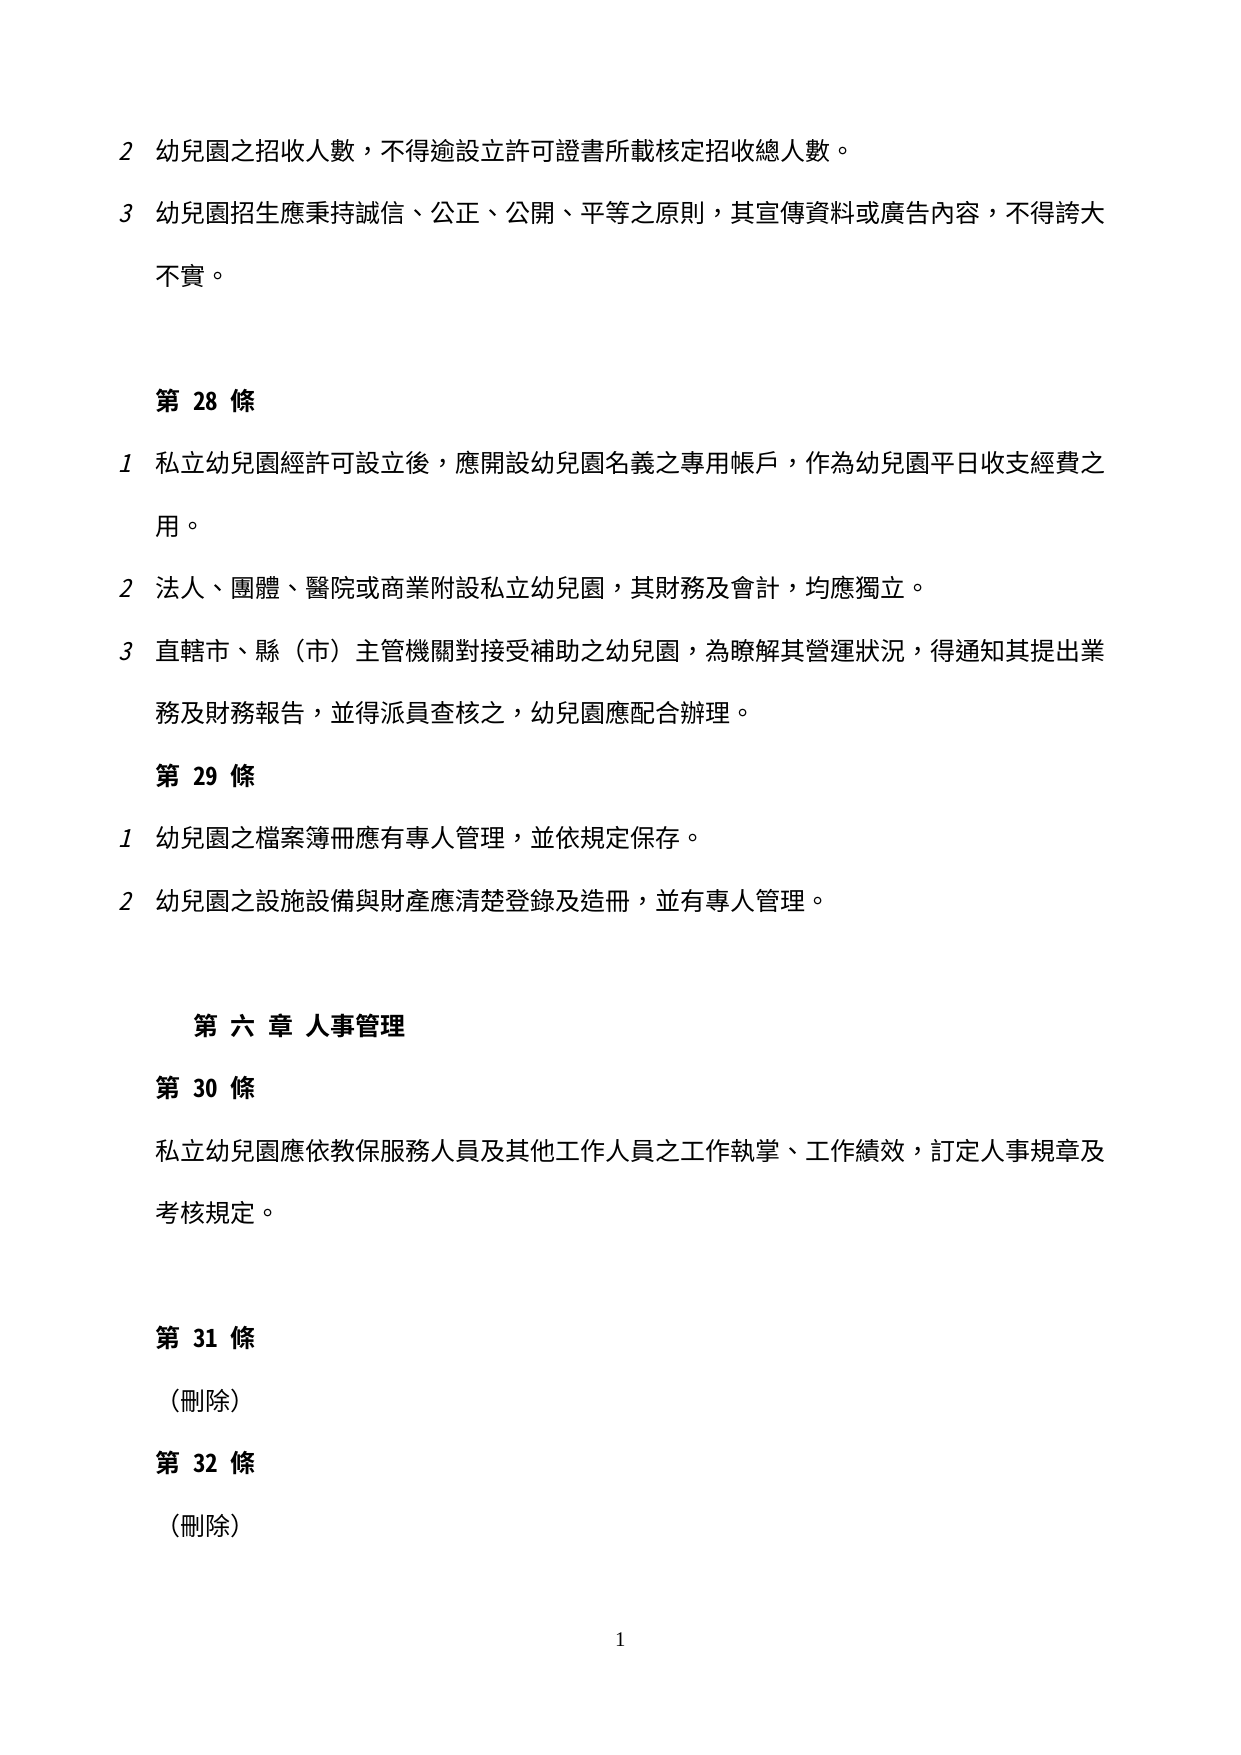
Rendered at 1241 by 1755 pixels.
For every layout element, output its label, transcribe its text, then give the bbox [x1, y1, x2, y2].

text 第 29 條 [156, 733, 1122, 795]
text （刪除） [156, 1358, 1122, 1420]
text 2 幼兒園之設施設備與財產應清楚登錄及造冊，並有專人管理。 [118, 858, 1122, 920]
text 3 直轄市、縣（市）主管機關對接受補助之幼兒園，為瞭解其營運狀況，得通知其提出業務及財務報告，並得派員查核之，幼兒園應配合辦理。 [118, 608, 1122, 733]
text 1 私立幼兒園經許可設立後，應開設幼兒園名義之專用帳戶，作為幼兒園平日收支經費之用。 [118, 420, 1122, 545]
text 私立幼兒園應依教保服務人員及其他工作人員之工作執掌、工作績效，訂定人事規章及考核規定。 [156, 1108, 1122, 1233]
text 3 幼兒園招生應秉持誠信、公正、公開、平等之原則，其宣傳資料或廣告內容，不得誇大不實。 [118, 170, 1122, 295]
text （刪除） [156, 1483, 1122, 1545]
text 第 六 章 人事管理 [156, 983, 1122, 1045]
text 2 法人、團體、醫院或商業附設私立幼兒園，其財務及會計，均應獨立。 [118, 545, 1122, 608]
text 2 幼兒園之招收人數，不得逾設立許可證書所載核定招收總人數。 [118, 108, 1122, 170]
text 1 幼兒園之檔案簿冊應有專人管理，並依規定保存。 [118, 795, 1122, 858]
text 第 31 條 [156, 1295, 1122, 1358]
text 第 30 條 [156, 1045, 1122, 1108]
text 第 28 條 [156, 358, 1122, 420]
text 第 32 條 [156, 1420, 1122, 1483]
